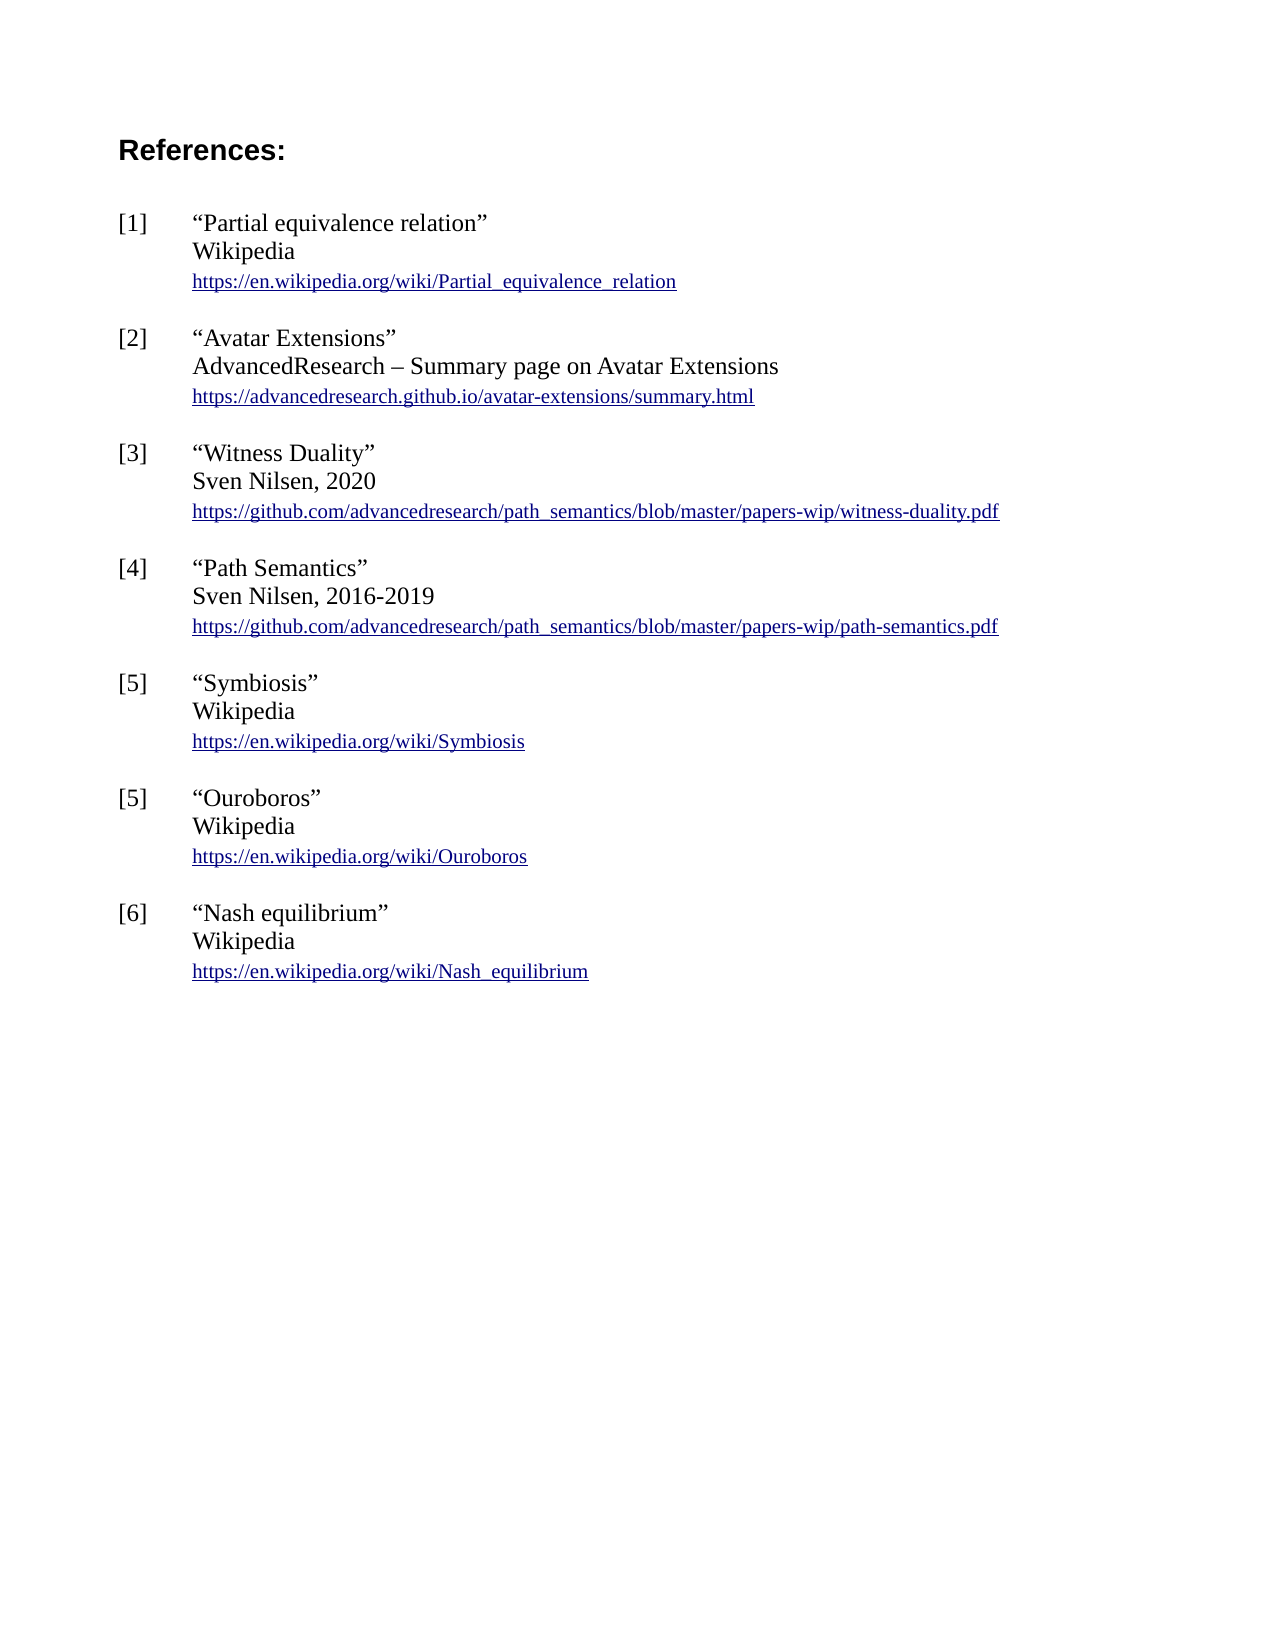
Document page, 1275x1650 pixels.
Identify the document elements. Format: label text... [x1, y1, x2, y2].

text Wikipedia [118, 236, 1157, 265]
text [2] “Avatar Extensions” [118, 323, 1157, 351]
text Wikipedia [118, 926, 1157, 955]
text https://en.wikipedia.org/wiki/Nash_equilibrium [118, 955, 1157, 984]
text AdvancedResearch – Summary page on Avatar Extensions [118, 351, 1157, 380]
text Sven Nilsen, 2016-2019 [118, 581, 1157, 610]
text Wikipedia [118, 811, 1157, 840]
text https://advancedresearch.github.io/avatar-extensions/summary.html [118, 380, 1157, 409]
text [5] “Ouroboros” [118, 783, 1157, 811]
text [6] “Nash equilibrium” [118, 898, 1157, 926]
text https://en.wikipedia.org/wiki/Partial_equivalence_relation [118, 265, 1157, 294]
text Wikipedia [118, 696, 1157, 725]
subtitle References: [118, 133, 1157, 166]
text [1] “Partial equivalence relation” [118, 208, 1157, 236]
text Sven Nilsen, 2020 [118, 466, 1157, 495]
text [5] “Symbiosis” [118, 668, 1157, 696]
text [4] “Path Semantics” [118, 553, 1157, 581]
text https://en.wikipedia.org/wiki/Ouroboros [118, 840, 1157, 869]
text https://github.com/advancedresearch/path_semantics/blob/master/papers-wip/witness-duality.pdf [118, 495, 1157, 524]
text [3] “Witness Duality” [118, 438, 1157, 466]
text https://en.wikipedia.org/wiki/Symbiosis [118, 725, 1157, 754]
text https://github.com/advancedresearch/path_semantics/blob/master/papers-wip/path-semantics.pdf [118, 610, 1157, 639]
